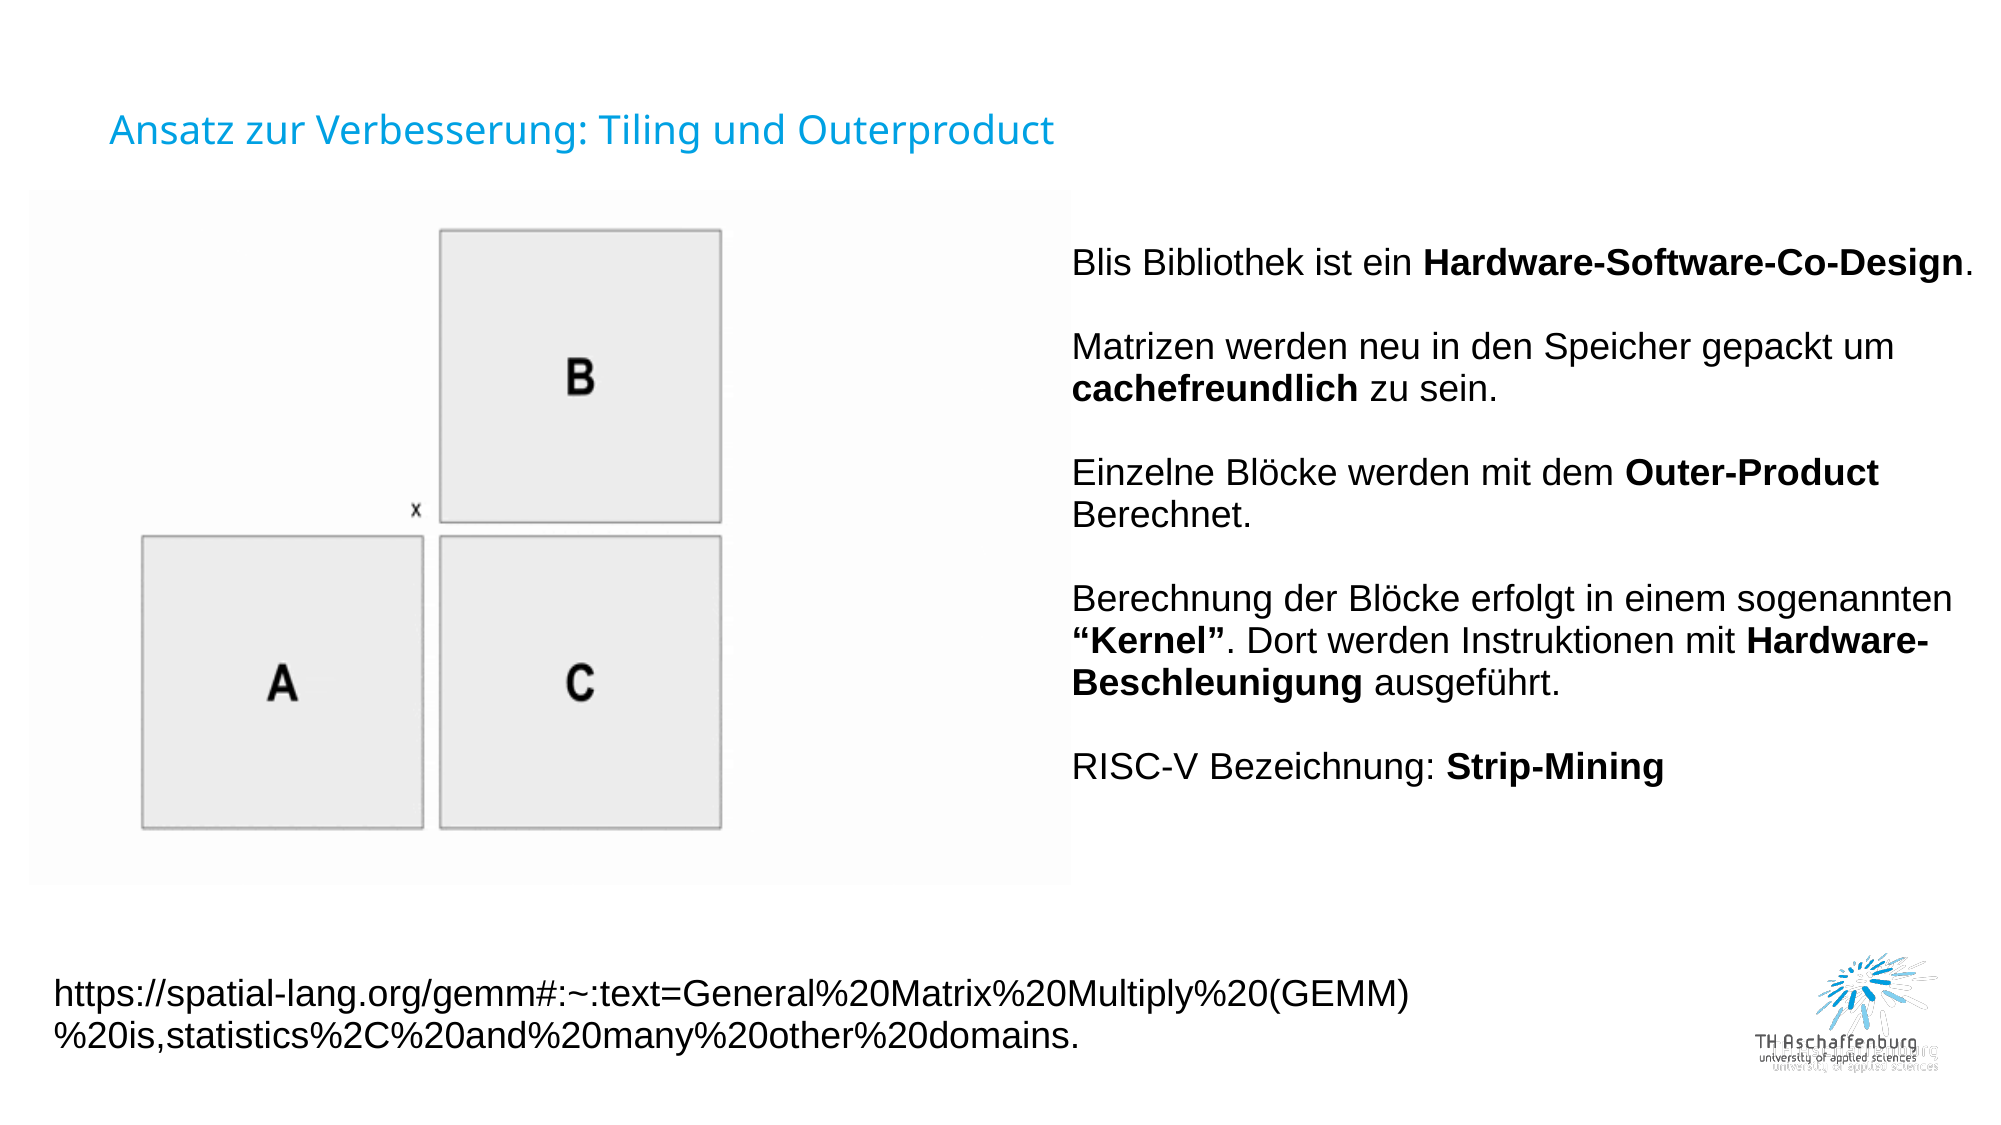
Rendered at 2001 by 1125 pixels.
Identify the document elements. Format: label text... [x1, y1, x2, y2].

text_box https://spatial-lang.org/gemm#:~:text=General%20Matrix%20Multiply%20(GEMM)%20is,statistics%2C%20and%20many%20other%20domains. [38, 965, 1499, 1088]
picture [29, 190, 1071, 885]
picture [1755, 953, 1938, 1073]
title Ansatz zur Verbesserung: Tiling und Outerproduct [94, 94, 1820, 165]
text_box Blis Bibliothek ist ein Hardware-Software-Co-Design. Matrizen werden neu in den Speicher gepackt um cachefreundlich zu sein. Einzelne Blöcke werden mit dem Outer-Product Berechnet. Berechnung der Blöcke erfolgt in einem sogenannten “Kernel”. Dort werden Instruktionen mit Hardware- Beschleunigung ausgeführt. RISC-V Bezeichnung: Strip-Mining [1071, 234, 1991, 795]
